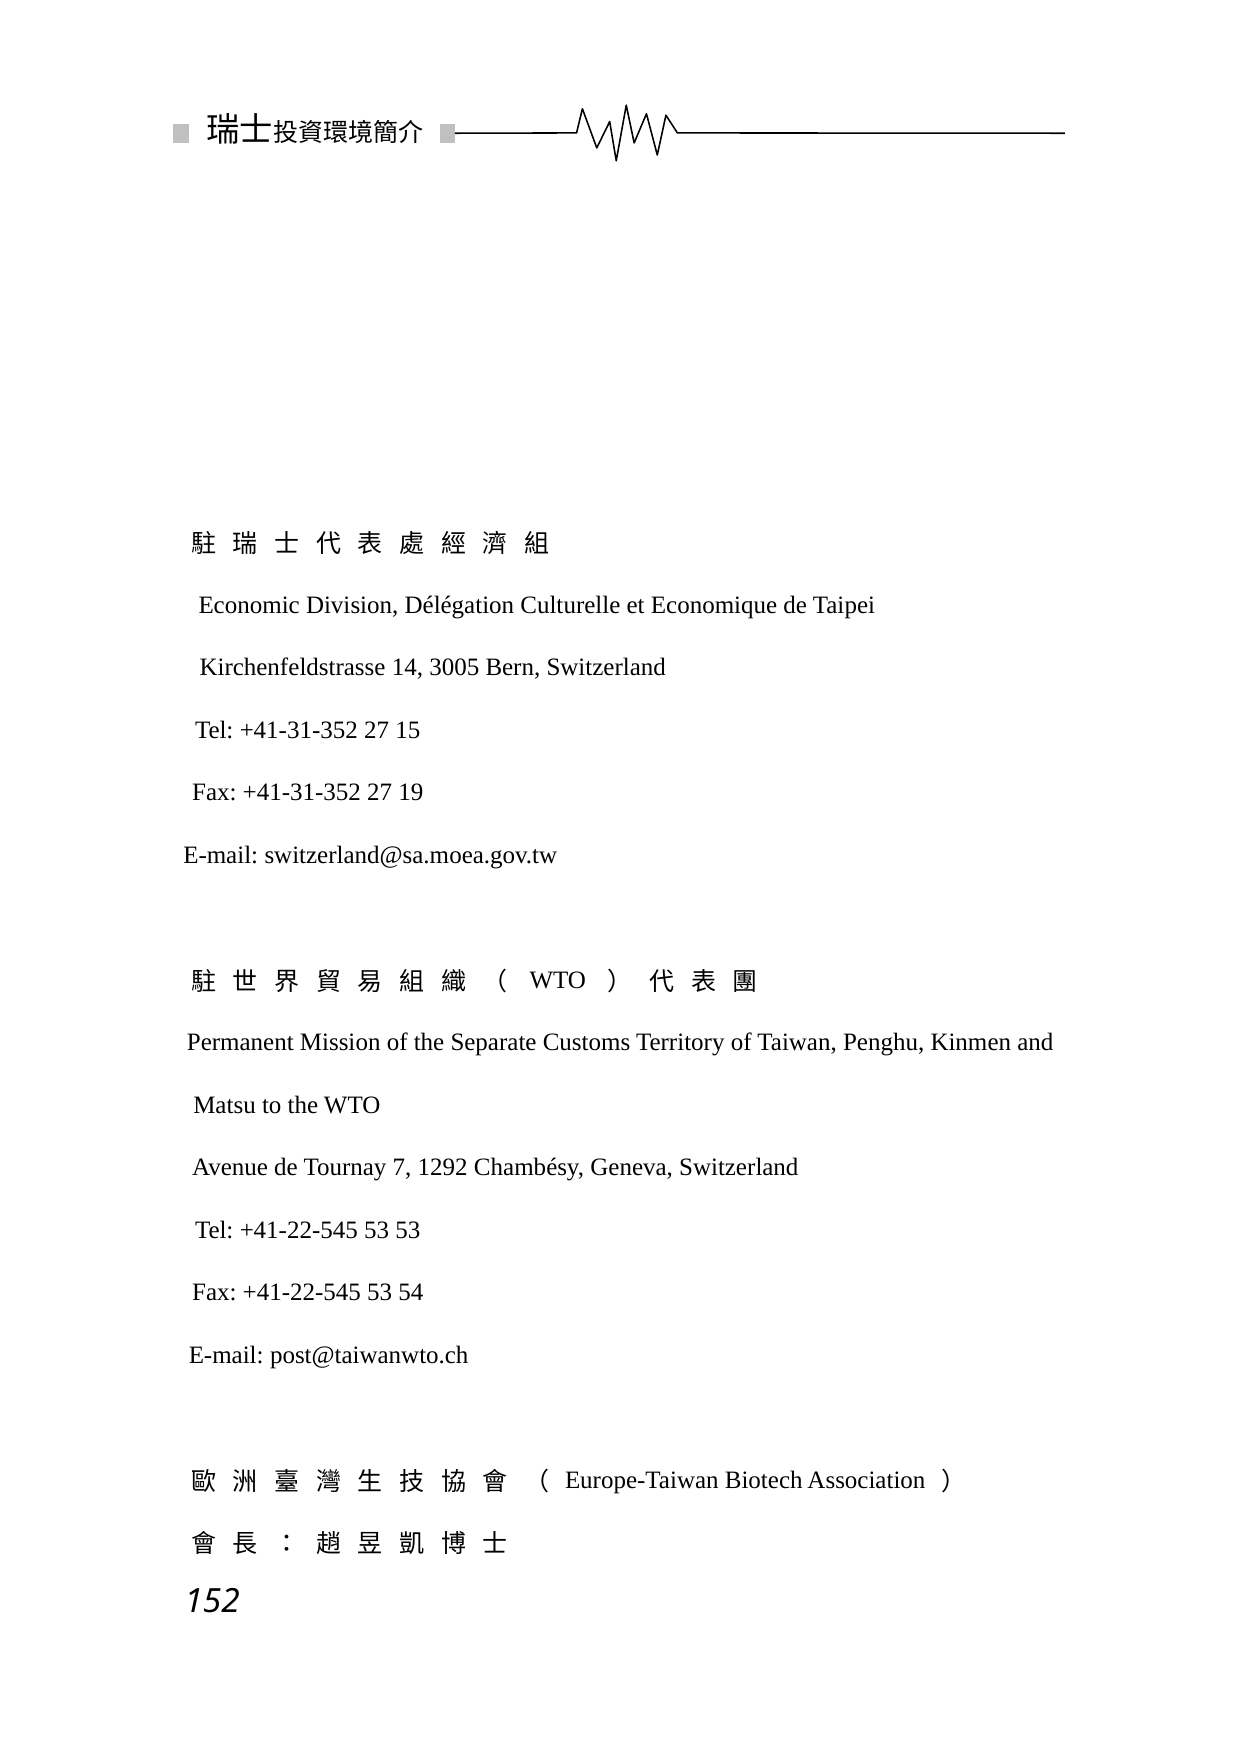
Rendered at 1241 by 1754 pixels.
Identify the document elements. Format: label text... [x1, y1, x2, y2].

text 歐洲臺灣生技協會（Europe-Taiwan Biotech Association） [183, 1438, 1058, 1500]
text Permanent Mission of the Separate Customs Territory of Taiwan, Penghu, Kinmen and Matsu to the WTO [183, 1000, 1058, 1125]
text Fax: +41-31-352 27 19 [183, 750, 1058, 813]
text Kirchenfeldstrasse 14, 3005 Bern, Switzerland [183, 625, 1058, 688]
text Economic Division, Délégation Culturelle et Economique de Taipei [183, 563, 1058, 625]
text E-mail: switzerland@sa.moea.gov.tw [183, 813, 1058, 875]
text Tel: +41-31-352 27 15 [183, 688, 1058, 750]
text Avenue de Tournay 7, 1292 Chambésy, Geneva, Switzerland [183, 1125, 1058, 1188]
text 會長：趙昱凱博士 [183, 1500, 1058, 1563]
text 駐瑞士代表處經濟組 [183, 500, 1058, 563]
text 駐世界貿易組織（WTO）代表團 [183, 938, 1058, 1000]
text Fax: +41-22-545 53 54 [183, 1250, 1058, 1313]
text E-mail: post@taiwanwto.ch [183, 1313, 1058, 1375]
text Tel: +41-22-545 53 53 [183, 1188, 1058, 1250]
